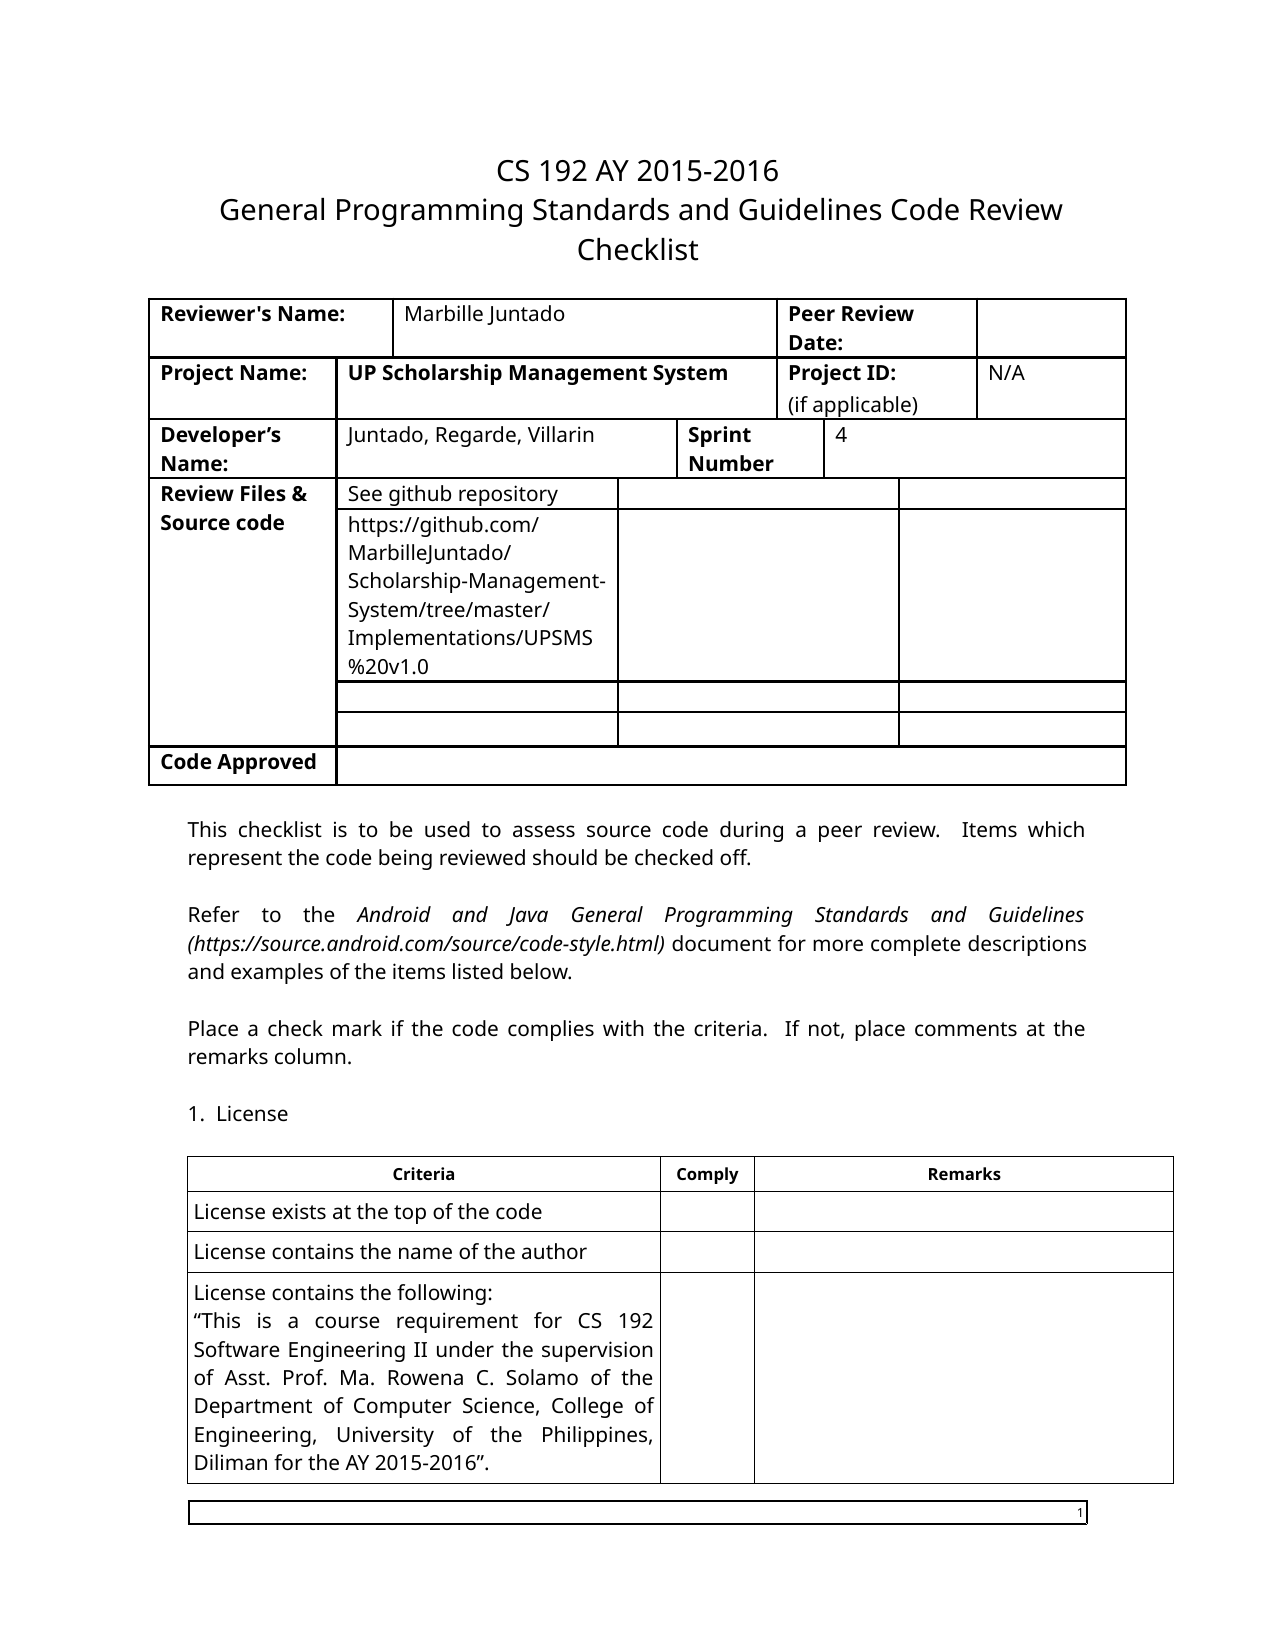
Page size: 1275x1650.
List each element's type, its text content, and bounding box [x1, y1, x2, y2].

table_cell [338, 748, 1125, 784]
table_header [978, 300, 1125, 356]
table_header Peer Review Date: [778, 300, 976, 356]
table_cell (if applicable) [778, 388, 976, 418]
table_cell Review Files & Source code [150, 479, 335, 745]
table_cell [661, 1273, 754, 1483]
table_header Remarks [755, 1157, 1173, 1191]
table_header Marbille Juntado [394, 300, 776, 356]
table_cell [900, 713, 1125, 745]
text This checklist is to be used to assess source code during a peer review. Items which represent the code being reviewed should be checked off. [187, 815, 1087, 872]
table_header Reviewer's Name: [150, 300, 392, 356]
table_cell Developer’s Name: [150, 420, 335, 477]
table_cell [619, 683, 898, 711]
table_cell Juntado, Regarde, Villarin [338, 420, 676, 477]
table_cell [661, 1232, 754, 1272]
table_cell N/A [978, 359, 1125, 418]
table_cell License contains the following: “This is a course requirement for CS 192 Software Engineering II under the supervision of Asst. Prof. Ma. Rowena C. Solamo of the Department of Computer Science, College of Engineering, University of the Philippines, Diliman for the AY 2015-2016”. [188, 1273, 660, 1483]
table_cell 4 [825, 420, 1125, 477]
table_cell [900, 479, 1125, 508]
table_cell [619, 510, 898, 680]
table_cell [338, 713, 617, 745]
table_cell [338, 683, 617, 711]
table_cell [755, 1273, 1173, 1483]
table_cell [619, 479, 898, 508]
table_cell https://github.com/MarbilleJuntado/Scholarship-Management-System/tree/master/Implementations/UPSMS%20v1.0 [338, 510, 617, 680]
table_cell UP Scholarship Management System [338, 359, 776, 418]
text Refer to the Android and Java General Programming Standards and Guidelines (https://source.android.com/source/code-style.html) document for more complete descriptions and examples of the items listed below. [187, 900, 1087, 986]
table_cell [619, 713, 898, 745]
table_cell License exists at the top of the code [188, 1192, 660, 1231]
text 1. License [187, 1099, 1087, 1128]
table_header Criteria [188, 1157, 660, 1191]
text Place a check mark if the code complies with the criteria. If not, place comments at the remarks column. [187, 1014, 1087, 1071]
table_cell [900, 510, 1125, 680]
table_cell Code Approved [150, 748, 335, 784]
text General Programming Standards and Guidelines Code Review Checklist [187, 190, 1087, 269]
table_cell Project ID: [778, 359, 976, 388]
table_cell [900, 683, 1125, 711]
table_cell [661, 1192, 754, 1231]
table_cell [755, 1232, 1173, 1272]
table_cell See github repository [338, 479, 617, 508]
table_cell [755, 1192, 1173, 1231]
table_cell License contains the name of the author [188, 1232, 660, 1272]
table_header Comply [661, 1157, 754, 1191]
table_cell Project Name: [150, 359, 335, 418]
table_cell Sprint Number [678, 420, 823, 477]
text CS 192 AY 2015-2016 [187, 150, 1087, 190]
